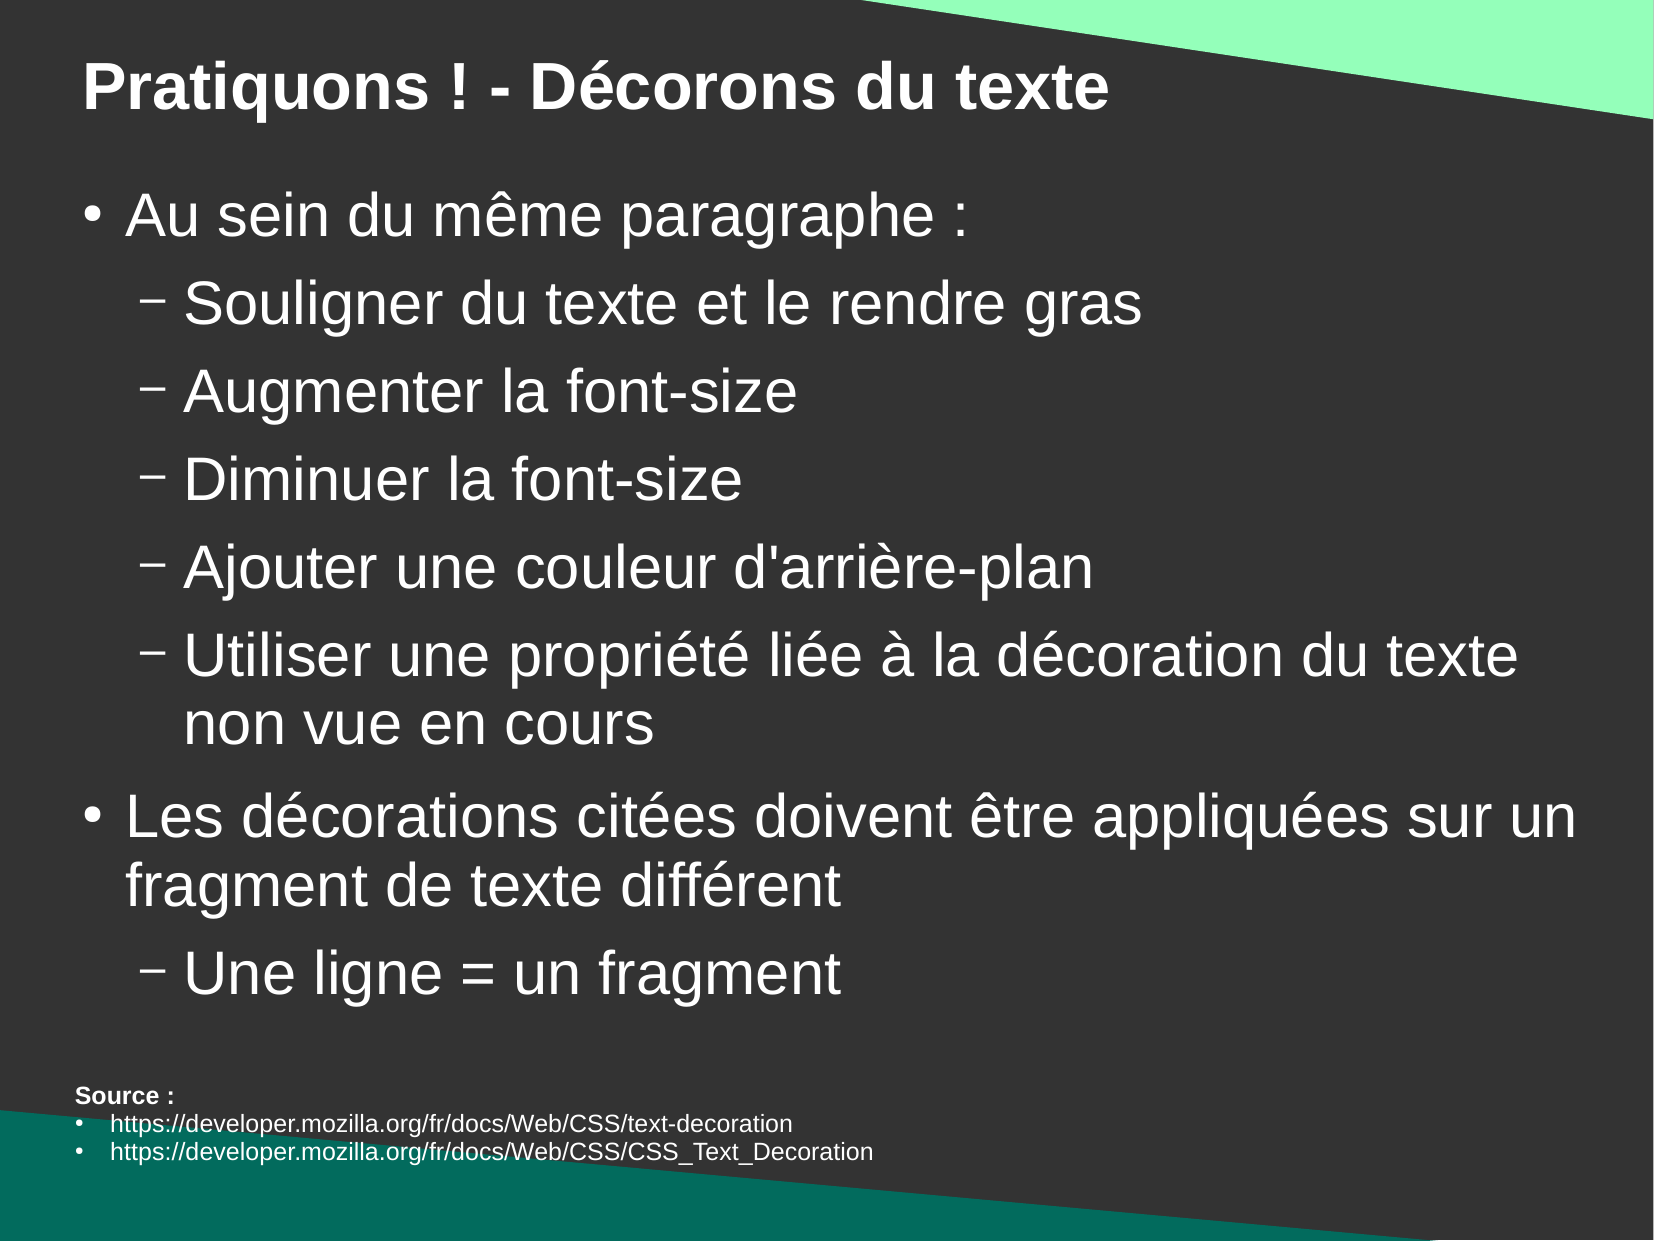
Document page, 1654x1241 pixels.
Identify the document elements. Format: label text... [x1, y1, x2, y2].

list Au sein du même paragraphe : Souligner du texte et le rendre gras Augmenter la font-size Diminuer la font-size Ajouter une couleur d'arrière-plan Utiliser une propriété liée à la décoration du texte non vue en cours Les décorations citées doivent être appliquées sur un fragment de texte différent Une ligne = un fragment [67, 180, 1607, 1016]
text_box Source : https://developer.mozilla.org/fr/docs/Web/CSS/text-decoration https://developer.mozilla.org/fr/docs/Web/CSS/CSS_Text_Decoration [60, 1074, 1546, 1193]
text_box [861, 0, 1654, 120]
title Pratiquons ! - Décorons du texte [82, 49, 1630, 199]
